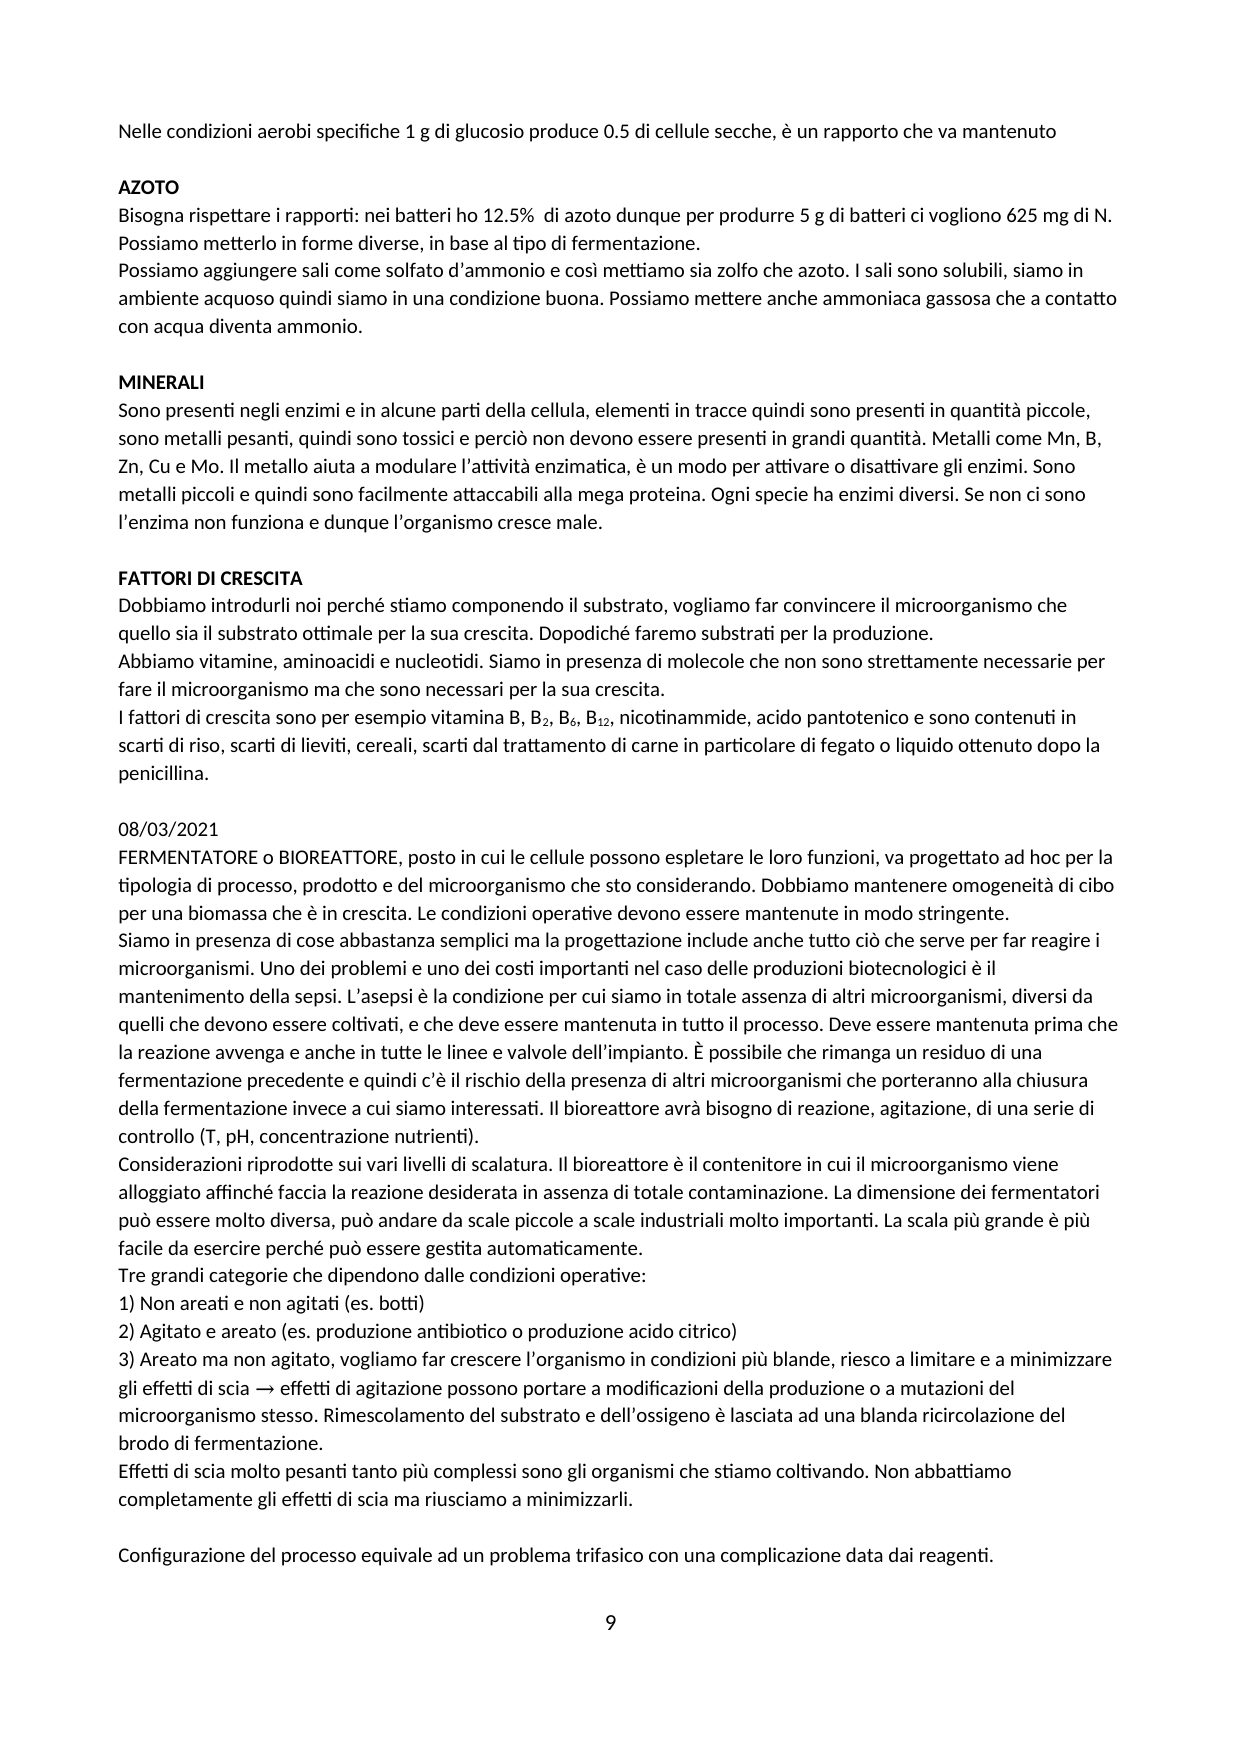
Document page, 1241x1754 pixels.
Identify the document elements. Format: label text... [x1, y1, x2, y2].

text Nelle condizioni aerobi specifiche 1 g di glucosio produce 0.5 di cellule secche, è un rapporto che va mantenuto AZOTO Bisogna rispettare i rapporti: nei batteri ho 12.5% di azoto dunque per produrre 5 g di batteri ci vogliono 625 mg di N. Possiamo metterlo in forme diverse, in base al tipo di fermentazione. Possiamo aggiungere sali come solfato d’ammonio e così mettiamo sia zolfo che azoto. I sali sono solubili, siamo in ambiente acquoso quindi siamo in una condizione buona. Possiamo mettere anche ammoniaca gassosa che a contatto con acqua diventa ammonio. MINERALI Sono presenti negli enzimi e in alcune parti della cellula, elementi in tracce quindi sono presenti in quantità piccole, sono metalli pesanti, quindi sono tossici e perciò non devono essere presenti in grandi quantità. Metalli come Mn, B, Zn, Cu e Mo. Il metallo aiuta a modulare l’attività enzimatica, è un modo per attivare o disattivare gli enzimi. Sono metalli piccoli e quindi sono facilmente attaccabili alla mega proteina. Ogni specie ha enzimi diversi. Se non ci sono l’enzima non funziona e dunque l’organismo cresce male. FATTORI DI CRESCITA Dobbiamo introdurli noi perché stiamo componendo il substrato, vogliamo far convincere il microorganismo che quello sia il substrato ottimale per la sua crescita. Dopodiché faremo substrati per la produzione. Abbiamo vitamine, aminoacidi e nucleotidi. Siamo in presenza di molecole che non sono strettamente necessarie per fare il microorganismo ma che sono necessari per la sua crescita. I fattori di crescita sono per esempio vitamina B, B2, B6, B12, nicotinammide, acido pantotenico e sono contenuti in scarti di riso, scarti di lieviti, cereali, scarti dal trattamento di carne in particolare di fegato o liquido ottenuto dopo la penicillina. 08/03/2021 FERMENTATORE o BIOREATTORE, posto in cui le cellule possono espletare le loro funzioni, va progettato ad hoc per la tipologia di processo, prodotto e del microorganismo che sto considerando. Dobbiamo mantenere omogeneità di cibo per una biomassa che è in crescita. Le condizioni operative devono essere mantenute in modo stringente. Siamo in presenza di cose abbastanza semplici ma la progettazione include anche tutto ciò che serve per far reagire i microorganismi. Uno dei problemi e uno dei costi importanti nel caso delle produzioni biotecnologici è il mantenimento della sepsi. L’asepsi è la condizione per cui siamo in totale assenza di altri microorganismi, diversi da quelli che devono essere coltivati, e che deve essere mantenuta in tutto il processo. Deve essere mantenuta prima che la reazione avvenga e anche in tutte le linee e valvole dell’impianto. È possibile che rimanga un residuo di una fermentazione precedente e quindi c’è il rischio della presenza di altri microorganismi che porteranno alla chiusura della fermentazione invece a cui siamo interessati. Il bioreattore avrà bisogno di reazione, agitazione, di una serie di controllo (T, pH, concentrazione nutrienti). Considerazioni riprodotte sui vari livelli di scalatura. Il bioreattore è il contenitore in cui il microorganismo viene alloggiato affinché faccia la reazione desiderata in assenza di totale contaminazione. La dimensione dei fermentatori può essere molto diversa, può andare da scale piccole a scale industriali molto importanti. La scala più grande è più facile da esercire perché può essere gestita automaticamente. Tre grandi categorie che dipendono dalle condizioni operative: 1) Non areati e non agitati (es. botti) 2) Agitato e areato (es. produzione antibiotico o produzione acido citrico) 3) Areato ma non agitato, vogliamo far crescere l’organismo in condizioni più blande, riesco a limitare e a minimizzare gli effetti di scia → effetti di agitazione possono portare a modificazioni della produzione o a mutazioni del microorganismo stesso. Rimescolamento del substrato e dell’ossigeno è lasciata ad una blanda ricircolazione del brodo di fermentazione. Effetti di scia molto pesanti tanto più complessi sono gli organismi che stiamo coltivando. Non abbattiamo completamente gli effetti di scia ma riusciamo a minimizzarli. Configurazione del processo equivale ad un problema trifasico con una complicazione data dai reagenti. [118, 118, 1122, 1568]
